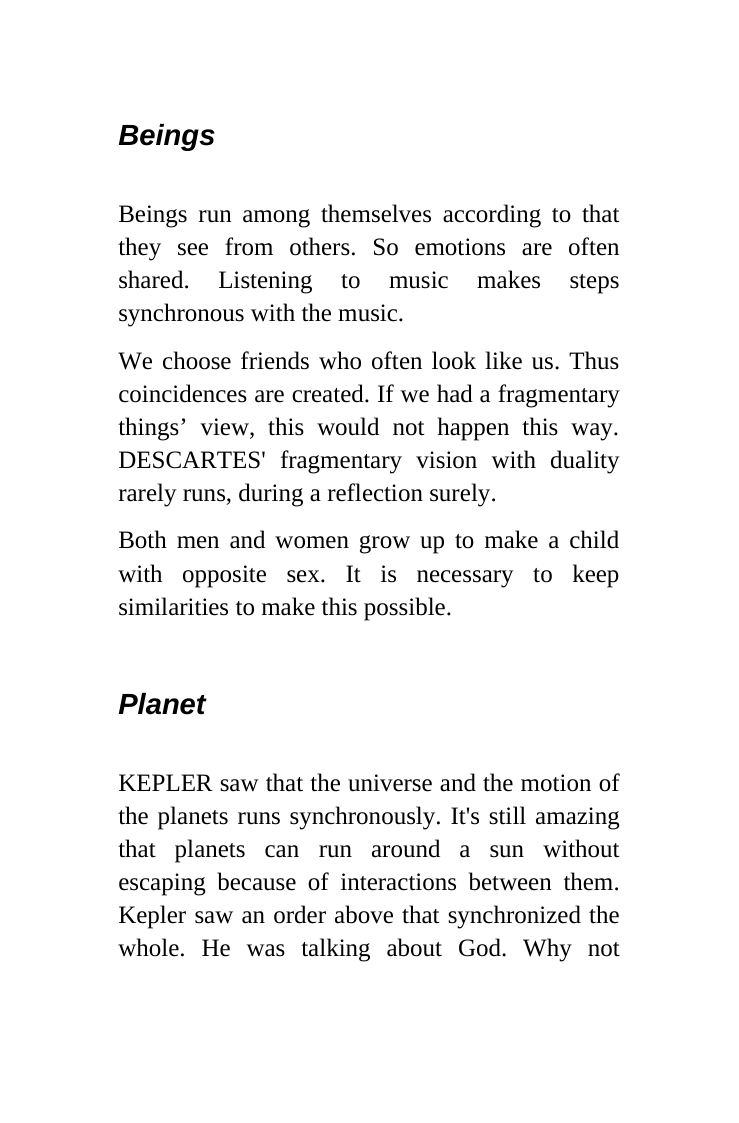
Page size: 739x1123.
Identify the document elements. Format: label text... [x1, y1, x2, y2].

text We choose friends who often look like us. Thus coincidences are created. If we had a fragmentary things’ view, this would not happen this way. DESCARTES' fragmentary vision with duality rarely runs, during a reflection surely. [118, 346, 620, 507]
subtitle Planet [118, 687, 620, 720]
text Beings run among themselves according to that they see from others. So emotions are often shared. Listening to music makes steps synchronous with the music. [118, 199, 620, 327]
subtitle Beings [118, 118, 620, 152]
text Both men and women grow up to make a child with opposite sex. It is necessary to keep similarities to make this possible. [118, 526, 620, 620]
text KEPLER saw that the universe and the motion of the planets runs synchronously. It's still amazing that planets can run around a sun without escaping because of interactions between them. Kepler saw an order above that synchronized the whole. He was talking about God. Why not [118, 768, 620, 962]
